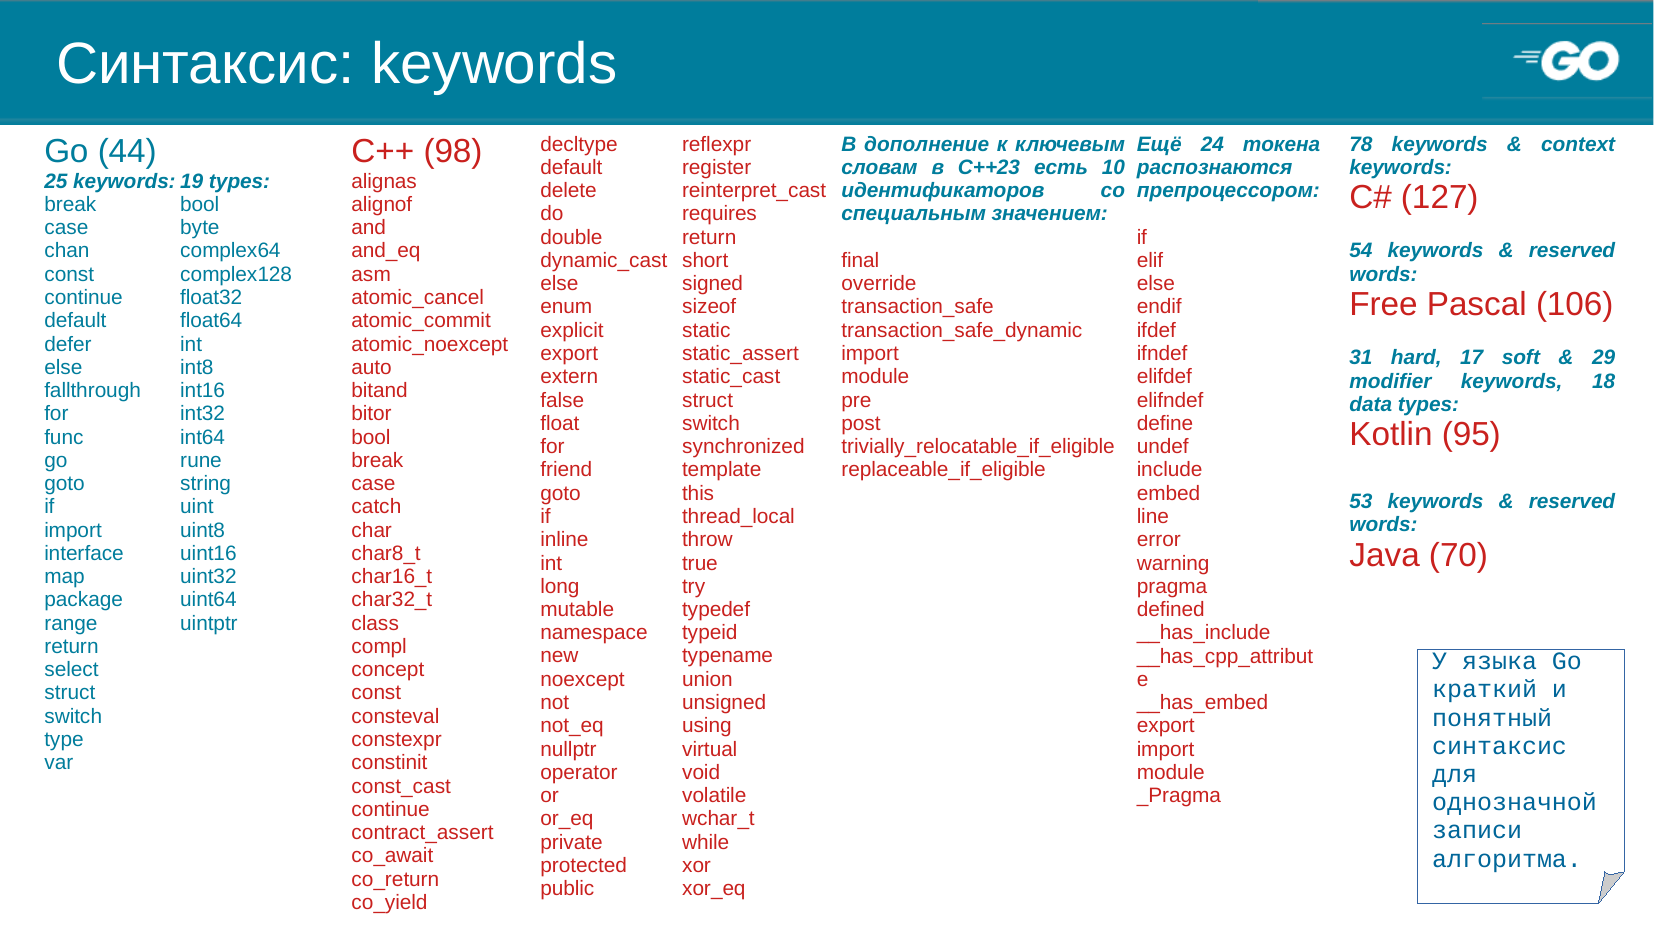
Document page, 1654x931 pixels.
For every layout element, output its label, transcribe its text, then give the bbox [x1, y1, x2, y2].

text_box У языка Go краткий и понятный синтаксис для однозначной записи алгоритма. [1417, 649, 1625, 904]
text_box С++ (98) alignas alignof and and_eq asm atomic_cancel atomic_commit atomic_noexcept auto bitand bitor bool break case catch char char8_t char16_t char32_t class compl concept const consteval constexpr constinit const_cast continue contract_assert co_await co_return co_yield [336, 124, 525, 922]
text_box Синтаксис: keywords [41, 23, 1495, 104]
text_box 19 types: bool byte complex64 complex128 float32 float64 int int8 int16 int32 int64 rune string uint uint8 uint16 uint32 uint64 uintptr [165, 124, 325, 886]
text_box В дополнение к ключевым словам в C++23 есть 10 идентификаторов со специальным значением: final override transaction_safe transaction_safe_dynamic import module pre post trivially_relocatable_if_eligible replaceable_if_eligible [826, 124, 1140, 922]
text_box 78 keywords & context keywords: C# (127) 54 keywords & reserved words: Free Pascal (106) 31 hard, 17 soft & 29 modifier keywords, 18 data types: Kotlin (95) 53 keywords & reserved words: Java (70) [1334, 124, 1630, 922]
text_box Go (44) 25 keywords: break case chan const continue default defer else fallthrough for func go goto if import interface map package range return select struct switch type var [29, 124, 165, 886]
text_box reflexpr register reinterpret_cast requires return short signed sizeof static static_assert static_cast struct switch synchronized template this thread_local throw true try typedef typeid typename union unsigned using virtual void volatile wchar_t while xor xor_eq [667, 124, 826, 922]
picture [1542, 41, 1619, 81]
text_box Ещё 24 токена распознаются препроцессором: if elif else endif ifdef ifndef elifdef elifndef define undef include embed line error warning pragma defined __has_include __has_cpp_attribute __has_embed export import module _Pragma [1122, 125, 1334, 922]
text_box decltype default delete do double dynamic_cast else enum explicit export extern false float for friend goto if inline int long mutable namespace new noexcept not not_eq nullptr operator or or_eq private protected public [525, 124, 667, 922]
